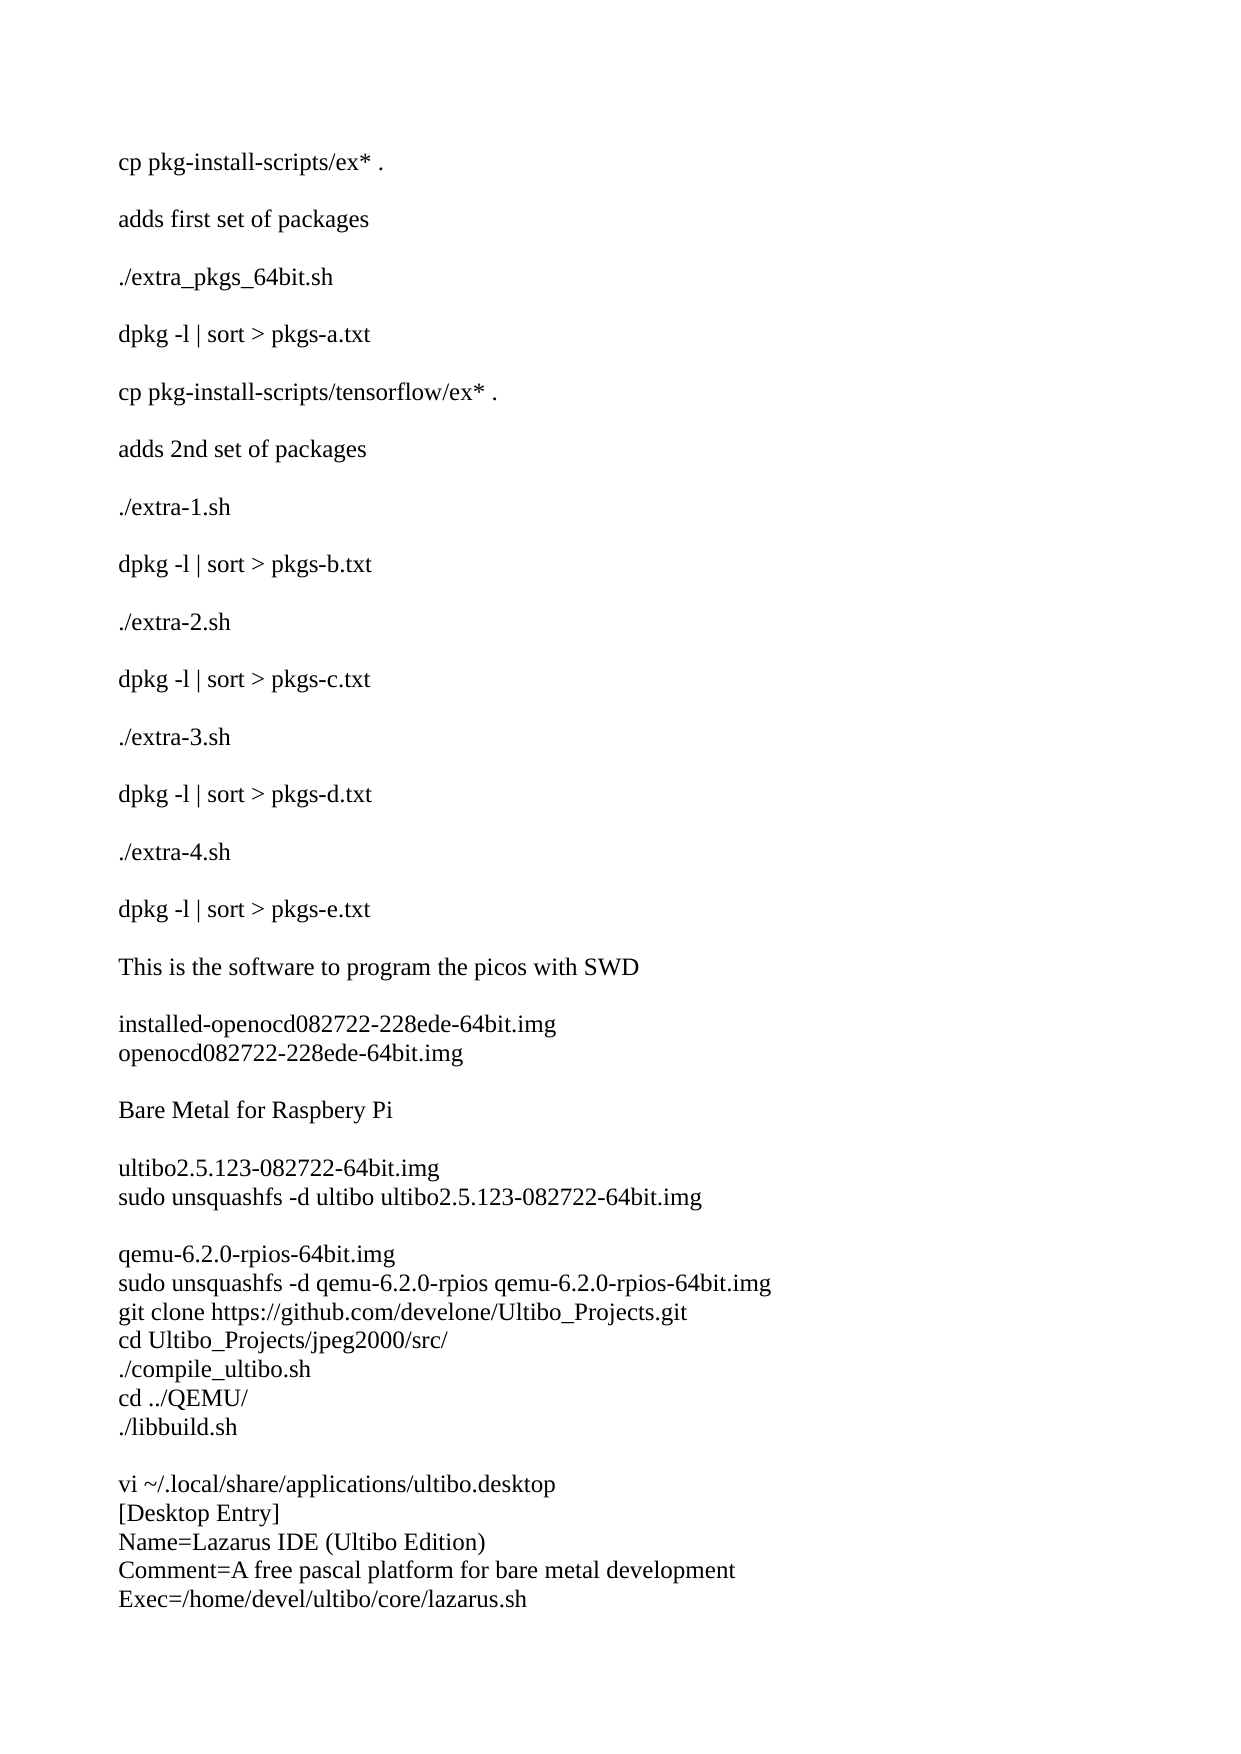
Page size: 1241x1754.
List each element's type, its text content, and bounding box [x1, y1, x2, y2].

text cp pkg-install-scripts/ex* . [118, 147, 1122, 176]
text sudo unsquashfs -d ultibo ultibo2.5.123-082722-64bit.img [118, 1182, 1122, 1211]
text Bare Metal for Raspbery Pi [118, 1096, 1122, 1124]
text dpkg -l | sort > pkgs-e.txt [118, 894, 1122, 923]
text dpkg -l | sort > pkgs-c.txt [118, 664, 1122, 693]
text ./extra_pkgs_64bit.sh [118, 262, 1122, 291]
text cd ../QEMU/ [118, 1383, 1122, 1412]
text ./extra-1.sh [118, 492, 1122, 521]
text ultibo2.5.123-082722-64bit.img [118, 1153, 1122, 1182]
text installed-openocd082722-228ede-64bit.img [118, 1009, 1122, 1038]
text dpkg -l | sort > pkgs-a.txt [118, 319, 1122, 348]
text openocd082722-228ede-64bit.img [118, 1038, 1122, 1067]
text sudo unsquashfs -d qemu-6.2.0-rpios qemu-6.2.0-rpios-64bit.img [118, 1268, 1122, 1297]
text This is the software to program the picos with SWD [118, 952, 1122, 981]
text [Desktop Entry] [118, 1498, 1122, 1527]
text cp pkg-install-scripts/tensorflow/ex* . [118, 377, 1122, 406]
text ./libbuild.sh [118, 1412, 1122, 1441]
text Comment=A free pascal platform for bare metal development [118, 1556, 1122, 1584]
text vi ~/.local/share/applications/ultibo.desktop [118, 1469, 1122, 1498]
text ./compile_ultibo.sh [118, 1354, 1122, 1383]
text dpkg -l | sort > pkgs-b.txt [118, 549, 1122, 578]
text adds 2nd set of packages [118, 434, 1122, 463]
text adds first set of packages [118, 204, 1122, 233]
text Name=Lazarus IDE (Ultibo Edition) [118, 1527, 1122, 1556]
text Exec=/home/devel/ultibo/core/lazarus.sh [118, 1584, 1122, 1613]
text dpkg -l | sort > pkgs-d.txt [118, 779, 1122, 808]
text ./extra-3.sh [118, 722, 1122, 751]
text qemu-6.2.0-rpios-64bit.img [118, 1239, 1122, 1268]
text ./extra-2.sh [118, 607, 1122, 636]
text git clone https://github.com/develone/Ultibo_Projects.git [118, 1297, 1122, 1326]
text ./extra-4.sh [118, 837, 1122, 866]
text cd Ultibo_Projects/jpeg2000/src/ [118, 1326, 1122, 1354]
